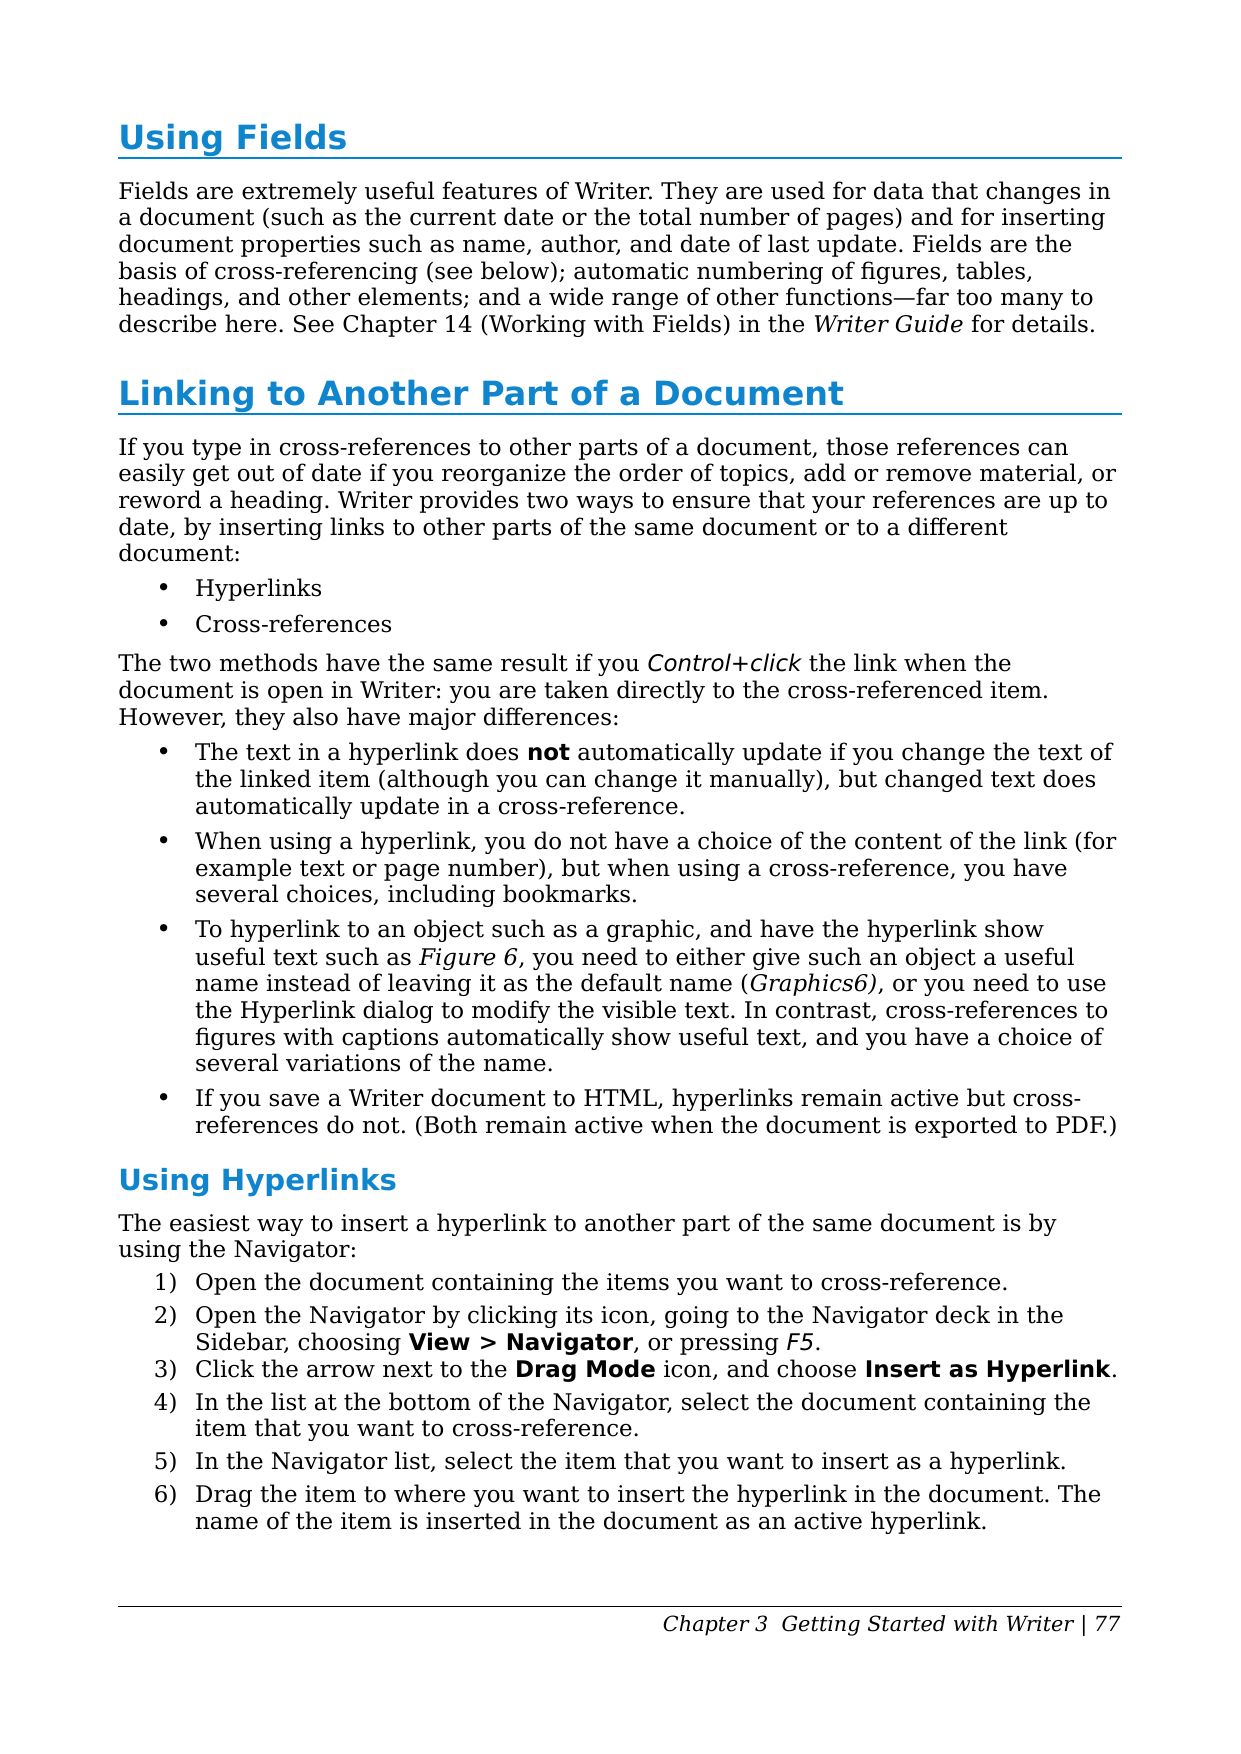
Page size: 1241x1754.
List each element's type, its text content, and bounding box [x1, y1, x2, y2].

subtitle Linking to Another Part of a Document [118, 374, 1122, 413]
list Open the document containing the items you want to cross-reference. [177, 1269, 1122, 1296]
list Open the Navigator by clicking its icon, going to the Navigator deck in the Sidebar, choosing View > Navigator, or pressing F5. [177, 1302, 1122, 1356]
list Drag the item to where you want to insert the hyperlink in the document. The name of the item is inserted in the document as an active hyperlink. [177, 1481, 1122, 1535]
list To hyperlink to an object such as a graphic, and have the hyperlink show useful text such as Figure 6, you need to either give such an object a useful name instead of leaving it as the default name (Graphics6), or you need to use the Hyperlink dialog to modify the visible text. In contrast, cross-references to figures with captions automatically show useful text, and you have a choice of several variations of the name. [156, 914, 1122, 1077]
list When using a hyperlink, you do not have a choice of the content of the link (for example text or page number), but when using a cross-reference, you have several choices, including bookmarks. [156, 826, 1122, 908]
text Fields are extremely useful features of Writer. They are used for data that changes in a document (such as the current date or the total number of pages) and for inserting document properties such as name, author, and date of last update. Fields are the basis of cross-referencing (see below); automatic numbering of figures, tables, headings, and other elements; and a wide range of other functions—far too many to describe here. See Chapter 14 (Working with Fields) in the Writer Guide for details. [118, 178, 1122, 338]
list The easiest way to insert a hyperlink to another part of the same document is by using the Navigator: [118, 1210, 1122, 1263]
list If you save a Writer document to HTML, hyperlinks remain active but cross-references do not. (Both remain active when the document is exported to PDF.) [156, 1083, 1122, 1139]
list In the list at the bottom of the Navigator, select the document containing the item that you want to cross-reference. [177, 1389, 1122, 1442]
list In the Navigator list, select the item that you want to insert as a hyperlink. [177, 1448, 1122, 1475]
list The text in a hyperlink does not automatically update if you change the text of the linked item (although you can change it manually), but changed text does automatically update in a cross-reference. [156, 737, 1122, 819]
subtitle Using Fields [118, 118, 1122, 157]
subtitle Using Hyperlinks [118, 1163, 1122, 1197]
list Hyperlinks [156, 574, 1122, 603]
list If you type in cross-references to other parts of a document, those references can easily get out of date if you reorganize the order of topics, add or remove material, or reword a heading. Writer provides two ways to ensure that your references are up to date, by inserting links to other parts of the same document or to a different document: [118, 434, 1122, 567]
list Cross-references [156, 609, 1122, 638]
list The two methods have the same result if you Control+click the link when the document is open in Writer: you are taken directly to the cross-referenced item. However, they also have major differences: [118, 651, 1122, 731]
list Click the arrow next to the Drag Mode icon, and choose Insert as Hyperlink. [177, 1356, 1122, 1383]
